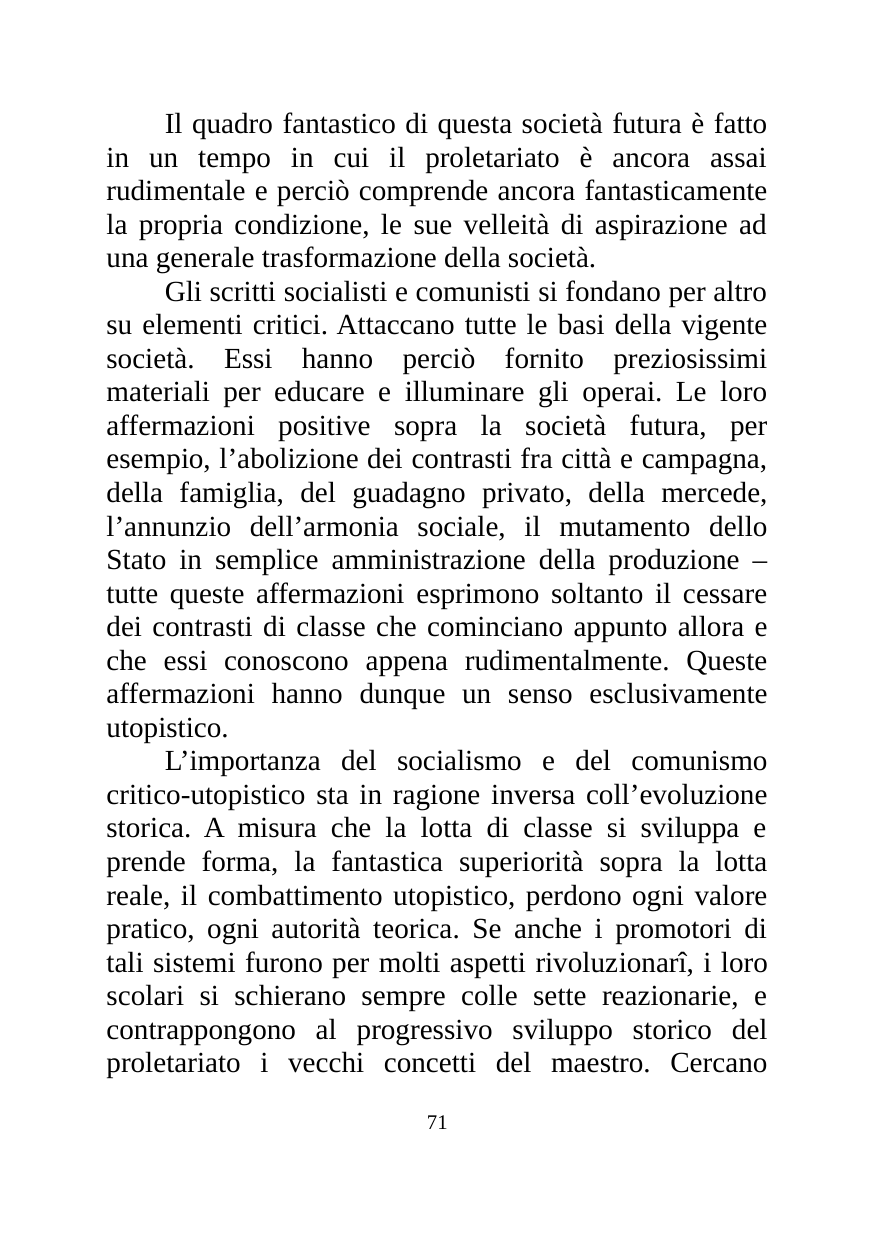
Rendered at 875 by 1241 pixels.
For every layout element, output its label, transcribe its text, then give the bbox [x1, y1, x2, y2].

text Gli scritti socialisti e comunisti si fondano per altro su elementi critici. Attaccano tutte le basi della vigente società. Essi hanno perciò fornito preziosissimi materiali per educare e illuminare gli operai. Le loro affermazioni positive sopra la società futura, per esempio, l’abolizione dei contrasti fra città e campagna, della famiglia, del guadagno privato, della mercede, l’annunzio dell’armonia sociale, il mutamento dello Stato in semplice amministrazione della produzione – tutte queste affermazioni esprimono soltanto il cessare dei contrasti di classe che cominciano appunto allora e che essi conoscono appena rudimentalmente. Queste affermazioni hanno dunque un senso esclusivamente utopistico. [106, 274, 768, 743]
text Il quadro fantastico di questa società futura è fatto in un tempo in cui il proletariato è ancora assai rudimentale e perciò comprende ancora fantasticamente la propria condizione, le sue velleità di aspirazione ad una generale trasformazione della società. [106, 106, 768, 274]
text L’importanza del socialismo e del comunismo critico-utopistico sta in ragione inversa coll’evoluzione storica. A misura che la lotta di classe si sviluppa e prende forma, la fantastica superiorità sopra la lotta reale, il combattimento utopistico, perdono ogni valore pratico, ogni autorità teorica. Se anche i promotori di tali sistemi furono per molti aspetti rivoluzionarî, i loro scolari si schierano sempre colle sette reazionarie, e contrappongono al progressivo sviluppo storico del proletariato i vecchi concetti del maestro. Cercano [106, 743, 768, 1079]
